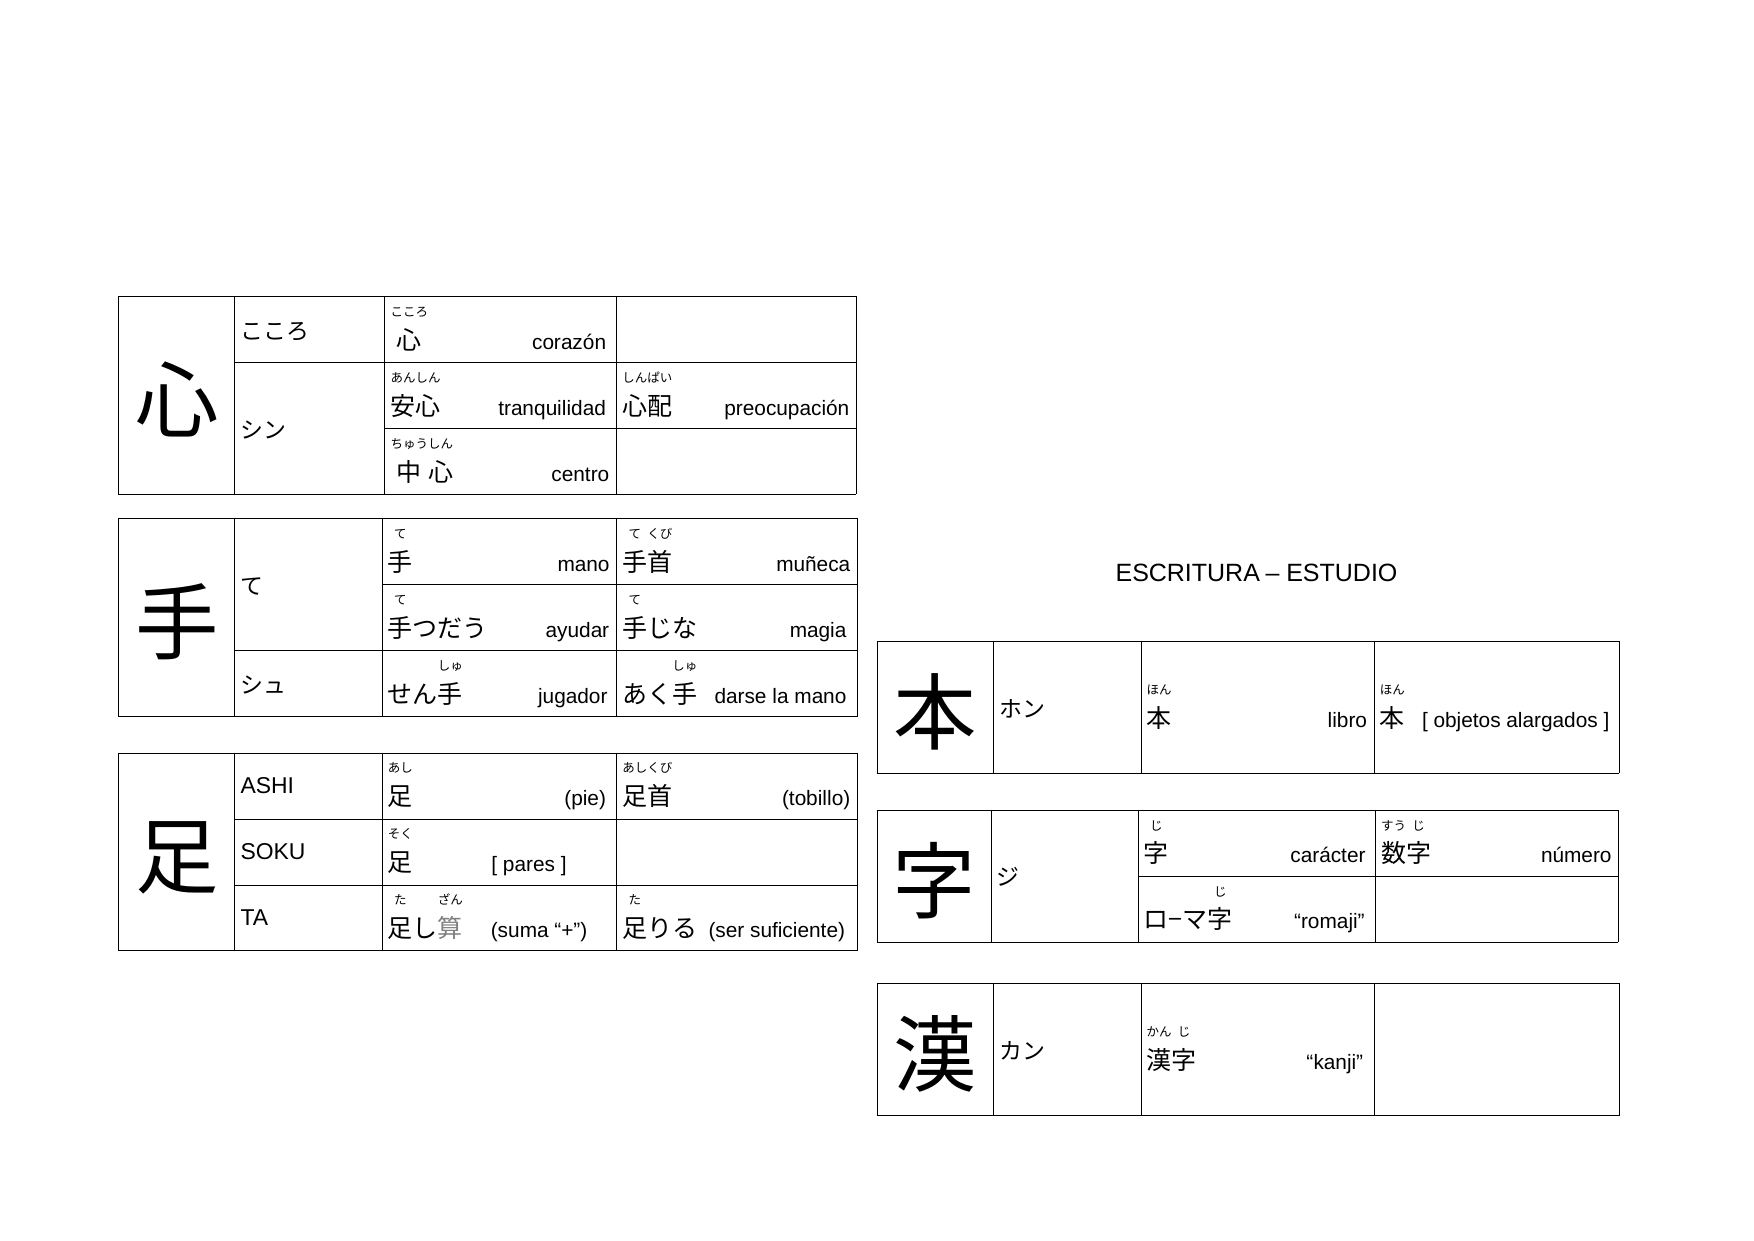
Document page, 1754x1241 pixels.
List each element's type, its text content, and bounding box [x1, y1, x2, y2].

table_cell 中ちゅう心しん centro [385, 429, 616, 494]
table_header [617, 297, 856, 362]
table_header 本 [878, 642, 993, 773]
table_cell SOKU [235, 820, 382, 884]
table_header こころ [235, 297, 384, 362]
table_header ホン [994, 642, 1141, 773]
table_header 手て首くび muñeca [617, 519, 857, 584]
table_cell TA [235, 886, 382, 950]
table_cell せん手しゅ jugador [383, 651, 616, 716]
table_header ジ [992, 811, 1138, 942]
table_cell 心しん配ぱい preocupación [617, 363, 856, 428]
table_header て [235, 519, 382, 650]
table_header ASHI [235, 754, 382, 818]
table_cell 安あん心しん tranquilidad [385, 363, 616, 428]
table_cell シン [235, 363, 384, 494]
table_cell [617, 429, 856, 494]
table_header 字 [878, 811, 991, 942]
table_header 手 [119, 519, 234, 716]
table_cell [617, 820, 857, 884]
table_cell 足たし算ざん (suma “+”) [383, 886, 616, 950]
table_header 字じ carácter [1139, 811, 1375, 876]
table_header 漢かん字じ “kanji” [1142, 984, 1374, 1115]
table_header 心 [119, 297, 234, 494]
table_header 足あし (pie) [383, 754, 616, 818]
table_header 手て mano [383, 519, 616, 584]
table_cell シュ [235, 651, 382, 716]
table_header 足あし首くび (tobillo) [617, 754, 857, 818]
table_cell ロ−マ字じ “romaji” [1139, 877, 1375, 942]
table_header [1375, 984, 1619, 1115]
table_header 漢 [878, 984, 993, 1115]
table_header 心こころ corazón [385, 297, 616, 362]
table_cell [1376, 877, 1618, 942]
table_header カン [994, 984, 1141, 1115]
table_cell 足そく [ pares ] [383, 820, 616, 884]
table_cell あく手しゅ darse la mano [617, 651, 857, 716]
table_cell 足たりる (ser suficiente) [617, 886, 857, 950]
table_header 足 [119, 754, 234, 950]
table_cell 手てつだう ayudar [383, 585, 616, 650]
table_cell 手てじな magia [617, 585, 857, 650]
text ESCRITURA – ESTUDIO [877, 558, 1636, 587]
table_header 本ほん libro [1142, 642, 1374, 773]
table_header 数すう字じ número [1376, 811, 1618, 876]
table_header 本ほん [ objetos alargados ] [1375, 642, 1619, 773]
